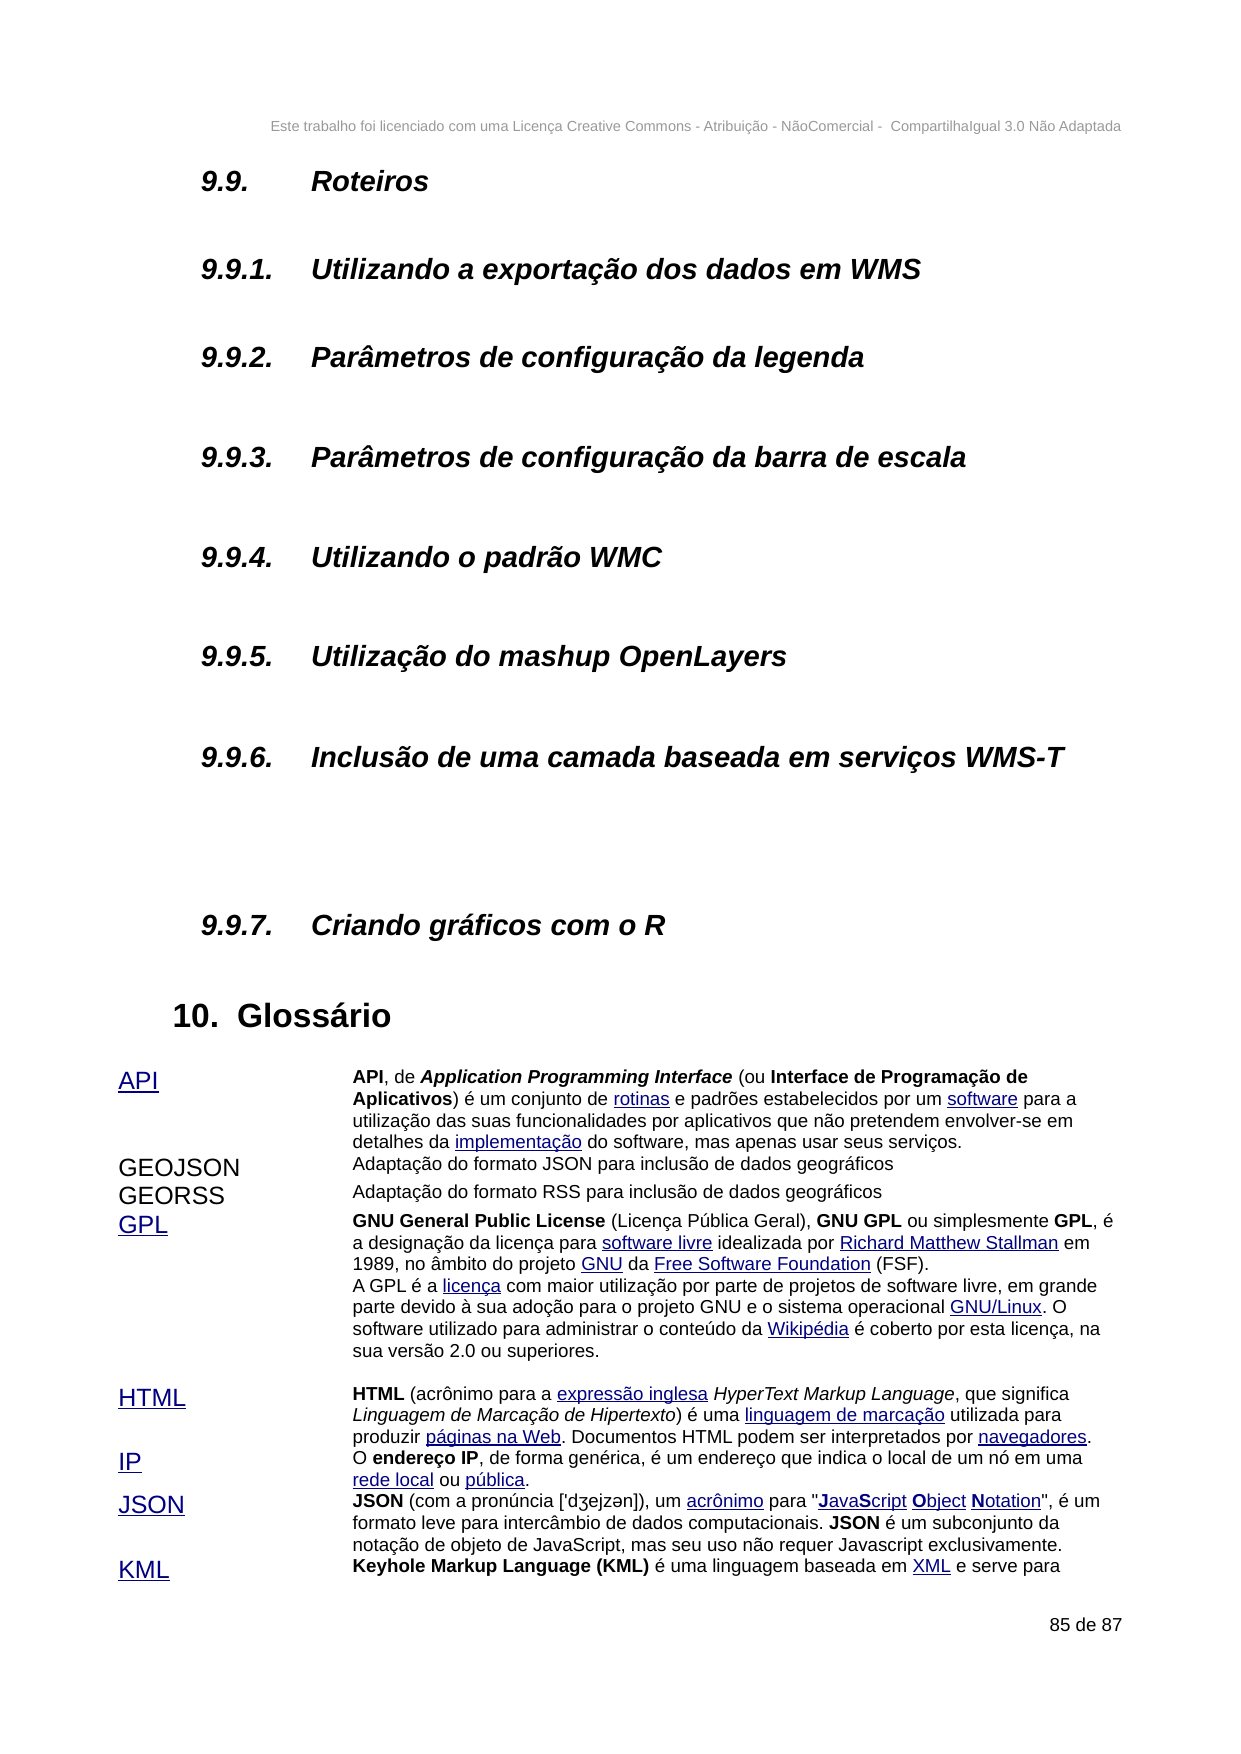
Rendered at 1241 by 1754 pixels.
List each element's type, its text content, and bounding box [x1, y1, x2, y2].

table_cell JSON [118, 1490, 352, 1555]
subtitle Parâmetros de configuração da barra de escala [163, 440, 1122, 473]
table_cell JSON (com a pronúncia ['dʒejzən]), um acrônimo para "JavaScript Object Notation", é um formato leve para intercâmbio de dados computacionais. JSON é um subconjunto da notação de objeto de JavaScript, mas seu uso não requer Javascript exclusivamente. [353, 1490, 1123, 1555]
subtitle Criando gráficos com o R [163, 908, 1122, 942]
subtitle Roteiros [163, 164, 1077, 198]
subtitle Parâmetros de configuração da legenda [163, 340, 1122, 373]
table_cell HTML [118, 1383, 352, 1447]
table_cell KML [118, 1555, 352, 1585]
table_header API, de Application Programming Interface (ou Interface de Programação de Aplicativos) é um conjunto de rotinas e padrões estabelecidos por um software para a utilização das suas funcionalidades por aplicativos que não pretendem envolver-se em detalhes da implementação do software, mas apenas usar seus serviços. [353, 1066, 1123, 1152]
subtitle Utilizando o padrão WMC [163, 539, 1122, 573]
table_cell Keyhole Markup Language (KML) é uma linguagem baseada em XML e serve para [353, 1555, 1123, 1585]
table_cell GPL [118, 1210, 352, 1382]
table_cell GNU General Public License (Licença Pública Geral), GNU GPL ou simplesmente GPL, é a designação da licença para software livre idealizada por Richard Matthew Stallman em 1989, no âmbito do projeto GNU da Free Software Foundation (FSF). A GPL é a licença com maior utilização por parte de projetos de software livre, em grande parte devido à sua adoção para o projeto GNU e o sistema operacional GNU/Linux. O software utilizado para administrar o conteúdo da Wikipédia é coberto por esta licença, na sua versão 2.0 ou superiores. [353, 1210, 1123, 1382]
table_cell O endereço IP, de forma genérica, é um endereço que indica o local de um nó em uma rede local ou pública. [353, 1447, 1123, 1490]
subtitle Utilizando a exportação dos dados em WMS [163, 252, 1122, 286]
table_cell HTML (acrônimo para a expressão inglesa HyperText Markup Language, que significa Linguagem de Marcação de Hipertexto) é uma linguagem de marcação utilizada para produzir páginas na Web. Documentos HTML podem ser interpretados por navegadores. [353, 1383, 1123, 1447]
table_cell Adaptação do formato JSON para inclusão de dados geográficos [353, 1153, 1123, 1181]
table_cell GEORSS [118, 1181, 352, 1210]
table_header API [118, 1066, 352, 1152]
table_cell GEOJSON [118, 1153, 352, 1181]
subtitle Glossário [163, 996, 1077, 1034]
table_cell IP [118, 1447, 352, 1490]
table_cell Adaptação do formato RSS para inclusão de dados geográficos [353, 1181, 1123, 1210]
subtitle Utilização do mashup OpenLayers [163, 639, 1122, 673]
subtitle Inclusão de uma camada baseada em serviços WMS-T [163, 739, 1122, 773]
